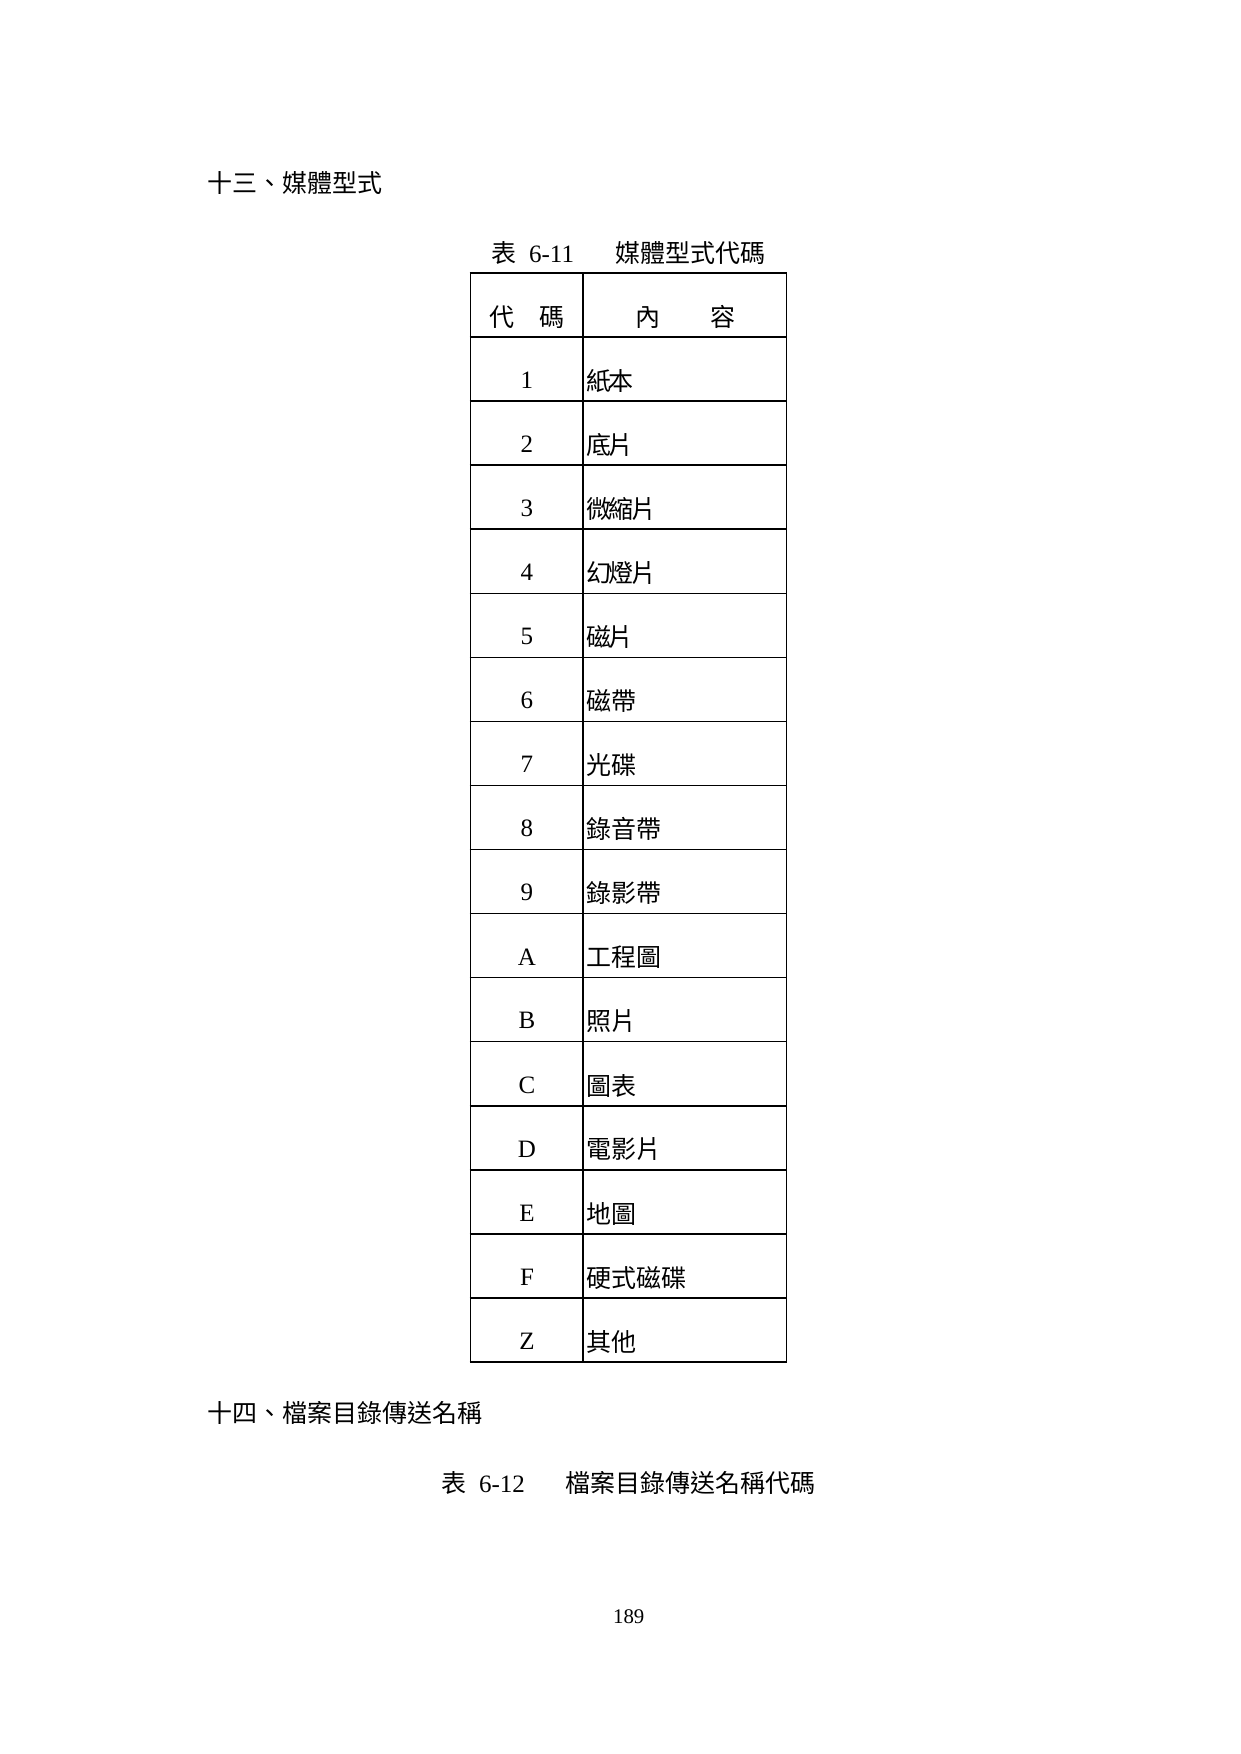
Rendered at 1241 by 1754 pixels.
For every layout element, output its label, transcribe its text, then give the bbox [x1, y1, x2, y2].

table_cell 微縮片 [584, 466, 786, 528]
table_cell 錄音帶 [584, 786, 786, 849]
list 檔案目錄傳送名稱 [207, 1370, 1094, 1433]
table_cell 7 [471, 722, 582, 784]
table_cell A [471, 914, 582, 977]
table_cell 9 [471, 850, 582, 913]
table_cell 工程圖 [584, 914, 786, 977]
table_cell 電影片 [584, 1107, 786, 1169]
table_cell 3 [471, 466, 582, 528]
table_cell 圖表 [584, 1042, 786, 1105]
table_cell 照片 [584, 978, 786, 1041]
table_cell 8 [471, 786, 582, 849]
table_cell 錄影帶 [584, 850, 786, 913]
table_cell 4 [471, 530, 582, 592]
table_cell 幻燈片 [584, 530, 786, 592]
table_cell 光碟 [584, 722, 786, 784]
table_cell 硬式磁碟 [584, 1235, 786, 1297]
table_header 代 碼 [471, 274, 582, 336]
table_cell 2 [471, 402, 582, 464]
list 檔案目錄傳送名稱代碼 [162, 1440, 1094, 1503]
list 媒體型式 [207, 139, 1094, 202]
table_cell 磁帶 [584, 658, 786, 721]
table_cell E [471, 1171, 582, 1233]
table_cell 6 [471, 658, 582, 721]
table_cell Z [471, 1299, 582, 1361]
list 媒體型式代碼 [162, 209, 1094, 272]
table_cell C [471, 1042, 582, 1105]
table_cell 紙本 [584, 338, 786, 400]
table_cell 地圖 [584, 1171, 786, 1233]
table_cell B [471, 978, 582, 1041]
table_cell F [471, 1235, 582, 1297]
table_cell 其他 [584, 1299, 786, 1361]
table_cell 磁片 [584, 594, 786, 656]
table_cell 1 [471, 338, 582, 400]
table_cell 底片 [584, 402, 786, 464]
table_header 內 容 [584, 274, 786, 336]
table_cell D [471, 1107, 582, 1169]
table_cell 5 [471, 594, 582, 656]
